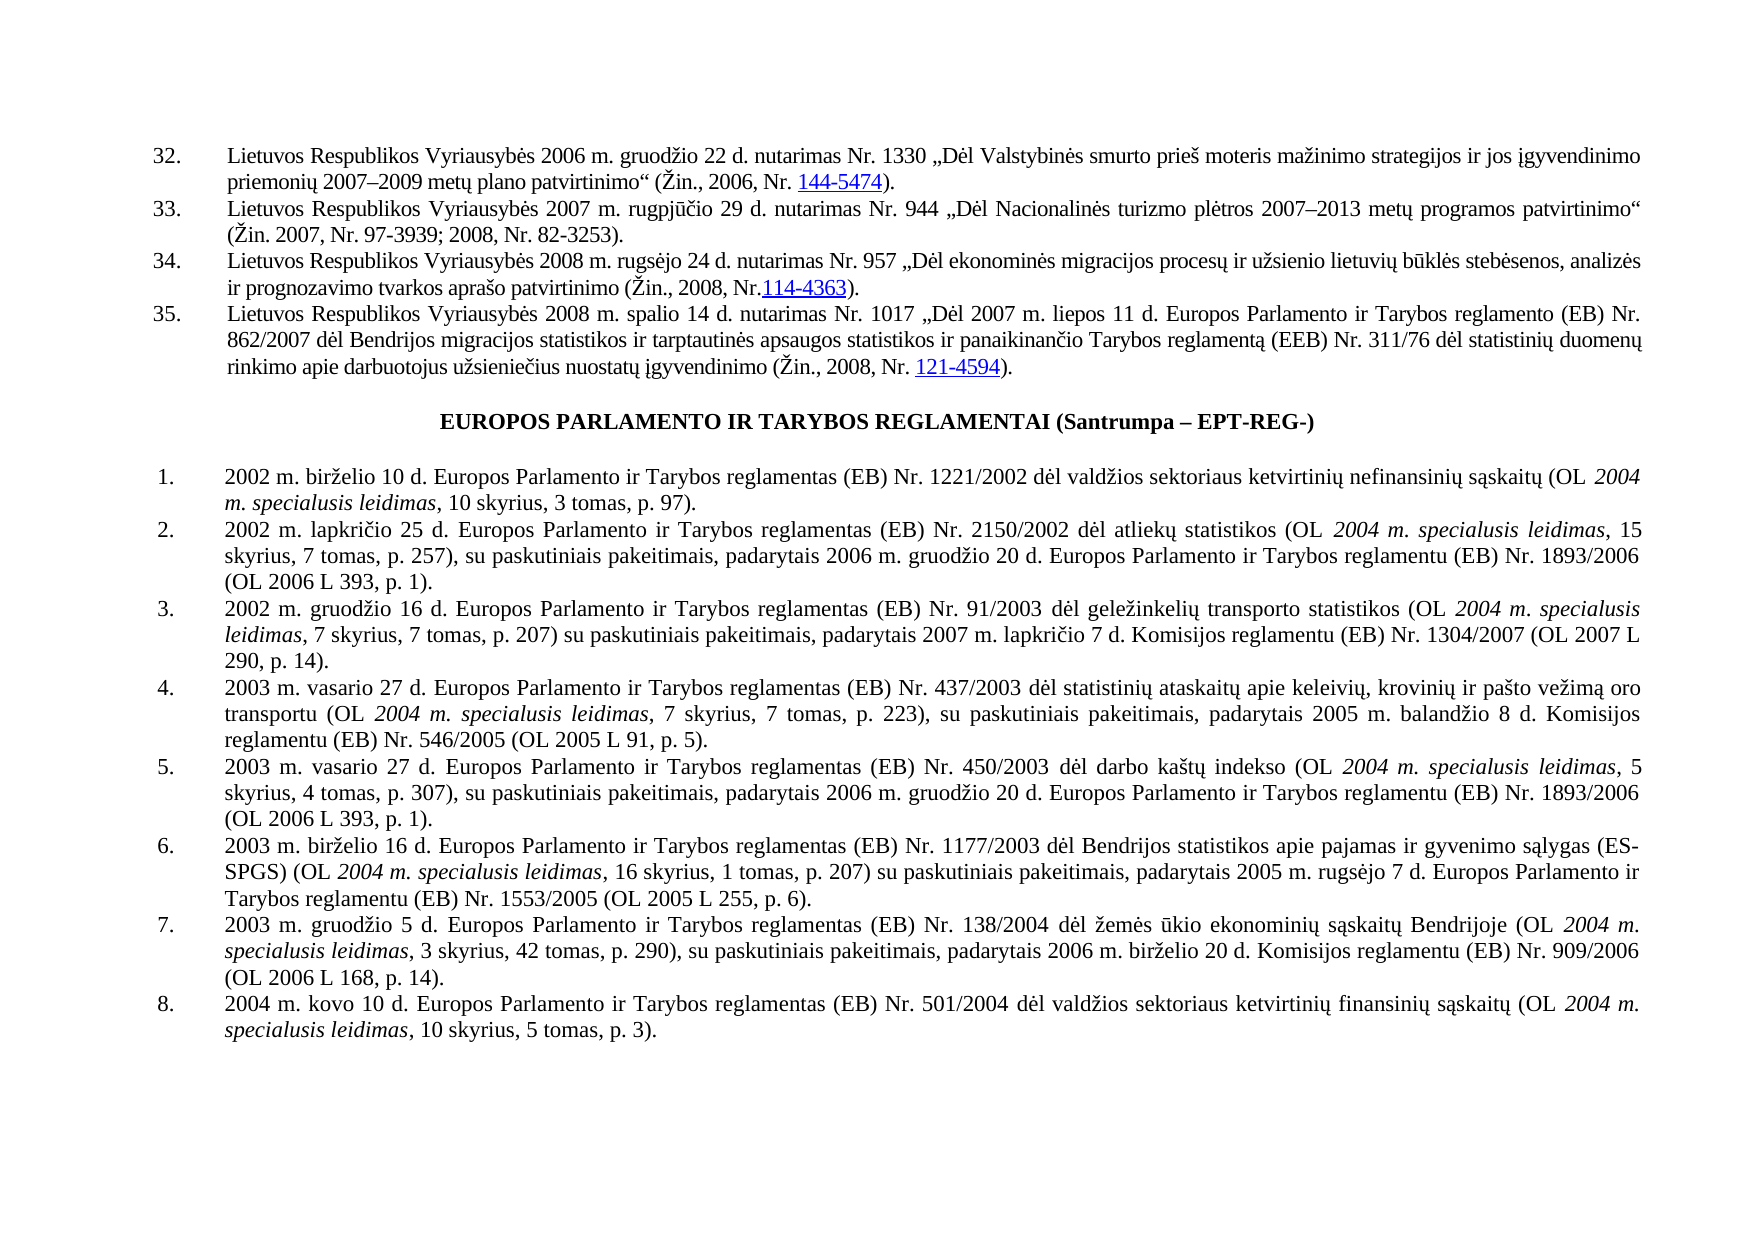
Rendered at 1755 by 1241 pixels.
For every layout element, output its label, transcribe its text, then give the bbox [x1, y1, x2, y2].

table_cell 35. [118, 300, 216, 379]
table_cell 3. [118, 595, 213, 674]
table_cell 8. [118, 990, 213, 1043]
table_cell 4. [118, 674, 213, 753]
table_cell 2003 m. gruodžio 5 d. Europos Parlamento ir Tarybos reglamentas (EB) Nr. 138/2004 dėl žemės ūkio ekonominių sąskaitų Bendrijoje (OL 2004 m. specialusis leidimas, 3 skyrius, 42 tomas, p. 290), su paskutiniais pakeitimais, padarytais 2006 m. birželio 20 d. Komisijos reglamentu (EB) Nr. 909/2006 (OL 2006 L 168, p. 14). [213, 911, 1653, 990]
text EUROPOS PARLAMENTO IR TARYBOS REGLAMENTAI (Santrumpa – EPT-REG-) [118, 408, 1636, 434]
table_cell 7. [118, 911, 213, 990]
table_cell 32. [118, 142, 216, 194]
table_cell 2002 m. gruodžio 16 d. Europos Parlamento ir Tarybos reglamentas (EB) Nr. 91/2003 dėl geležinkelių transporto statistikos (OL 2004 m. specialusis leidimas, 7 skyrius, 7 tomas, p. 207) su paskutiniais pakeitimais, padarytais 2007 m. lapkričio 7 d. Komisijos reglamentu (EB) Nr. 1304/2007 (OL 2007 L 290, p. 14). [213, 595, 1653, 674]
table_header 1. [118, 463, 213, 516]
table_cell Lietuvos Respublikos Vyriausybės 2008 m. rugsėjo 24 d. nutarimas Nr. 957 „Dėl ekonominės migracijos procesų ir užsienio lietuvių būklės stebėsenos, analizės ir prognozavimo tvarkos aprašo patvirtinimo (Žin., 2008, Nr.114-4363). [216, 247, 1653, 300]
table_cell 2. [118, 516, 213, 595]
table_cell Lietuvos Respublikos Vyriausybės 2008 m. spalio 14 d. nutarimas Nr. 1017 „Dėl 2007 m. liepos 11 d. Europos Parlamento ir Tarybos reglamento (EB) Nr. 862/2007 dėl Bendrijos migracijos statistikos ir tarptautinės apsaugos statistikos ir panaikinančio Tarybos reglamentą (EEB) Nr. 311/76 dėl statistinių duomenų rinkimo apie darbuotojus užsieniečius nuostatų įgyvendinimo (Žin., 2008, Nr. 121-4594). [216, 300, 1653, 379]
table_cell 2003 m. birželio 16 d. Europos Parlamento ir Tarybos reglamentas (EB) Nr. 1177/2003 dėl Bendrijos statistikos apie pajamas ir gyvenimo sąlygas (ES-SPGS) (OL 2004 m. specialusis leidimas, 16 skyrius, 1 tomas, p. 207) su paskutiniais pakeitimais, padarytais 2005 m. rugsėjo 7 d. Europos Parlamento ir Tarybos reglamentu (EB) Nr. 1553/2005 (OL 2005 L 255, p. 6). [213, 832, 1653, 911]
table_cell 5. [118, 753, 213, 832]
table_cell 6. [118, 832, 213, 911]
table_cell Lietuvos Respublikos Vyriausybės 2007 m. rugpjūčio 29 d. nutarimas Nr. 944 „Dėl Nacionalinės turizmo plėtros 2007–2013 metų programos patvirtinimo“ (Žin. 2007, Nr. 97-3939; 2008, Nr. 82-3253). [216, 195, 1653, 247]
table_cell 33. [118, 195, 216, 247]
table_cell 2004 m. kovo 10 d. Europos Parlamento ir Tarybos reglamentas (EB) Nr. 501/2004 dėl valdžios sektoriaus ketvirtinių finansinių sąskaitų (OL 2004 m. specialusis leidimas, 10 skyrius, 5 tomas, p. 3). [213, 990, 1653, 1043]
table_cell 2003 m. vasario 27 d. Europos Parlamento ir Tarybos reglamentas (EB) Nr. 450/2003 dėl darbo kaštų indekso (OL 2004 m. specialusis leidimas, 5 skyrius, 4 tomas, p. 307), su paskutiniais pakeitimais, padarytais 2006 m. gruodžio 20 d. Europos Parlamento ir Tarybos reglamentu (EB) Nr. 1893/2006 (OL 2006 L 393, p. 1). [213, 753, 1653, 832]
table_cell Lietuvos Respublikos Vyriausybės 2006 m. gruodžio 22 d. nutarimas Nr. 1330 „Dėl Valstybinės smurto prieš moteris mažinimo strategijos ir jos įgyvendinimo priemonių 2007–2009 metų plano patvirtinimo“ (Žin., 2006, Nr. 144-5474). [216, 142, 1653, 194]
table_cell 2003 m. vasario 27 d. Europos Parlamento ir Tarybos reglamentas (EB) Nr. 437/2003 dėl statistinių ataskaitų apie keleivių, krovinių ir pašto vežimą oro transportu (OL 2004 m. specialusis leidimas, 7 skyrius, 7 tomas, p. 223), su paskutiniais pakeitimais, padarytais 2005 m. balandžio 8 d. Komisijos reglamentu (EB) Nr. 546/2005 (OL 2005 L 91, p. 5). [213, 674, 1653, 753]
table_header 2002 m. birželio 10 d. Europos Parlamento ir Tarybos reglamentas (EB) Nr. 1221/2002 dėl valdžios sektoriaus ketvirtinių nefinansinių sąskaitų (OL 2004 m. specialusis leidimas, 10 skyrius, 3 tomas, p. 97). [213, 463, 1653, 516]
table_cell 2002 m. lapkričio 25 d. Europos Parlamento ir Tarybos reglamentas (EB) Nr. 2150/2002 dėl atliekų statistikos (OL 2004 m. specialusis leidimas, 15 skyrius, 7 tomas, p. 257), su paskutiniais pakeitimais, padarytais 2006 m. gruodžio 20 d. Europos Parlamento ir Tarybos reglamentu (EB) Nr. 1893/2006 (OL 2006 L 393, p. 1). [213, 516, 1653, 595]
table_cell 34. [118, 247, 216, 300]
